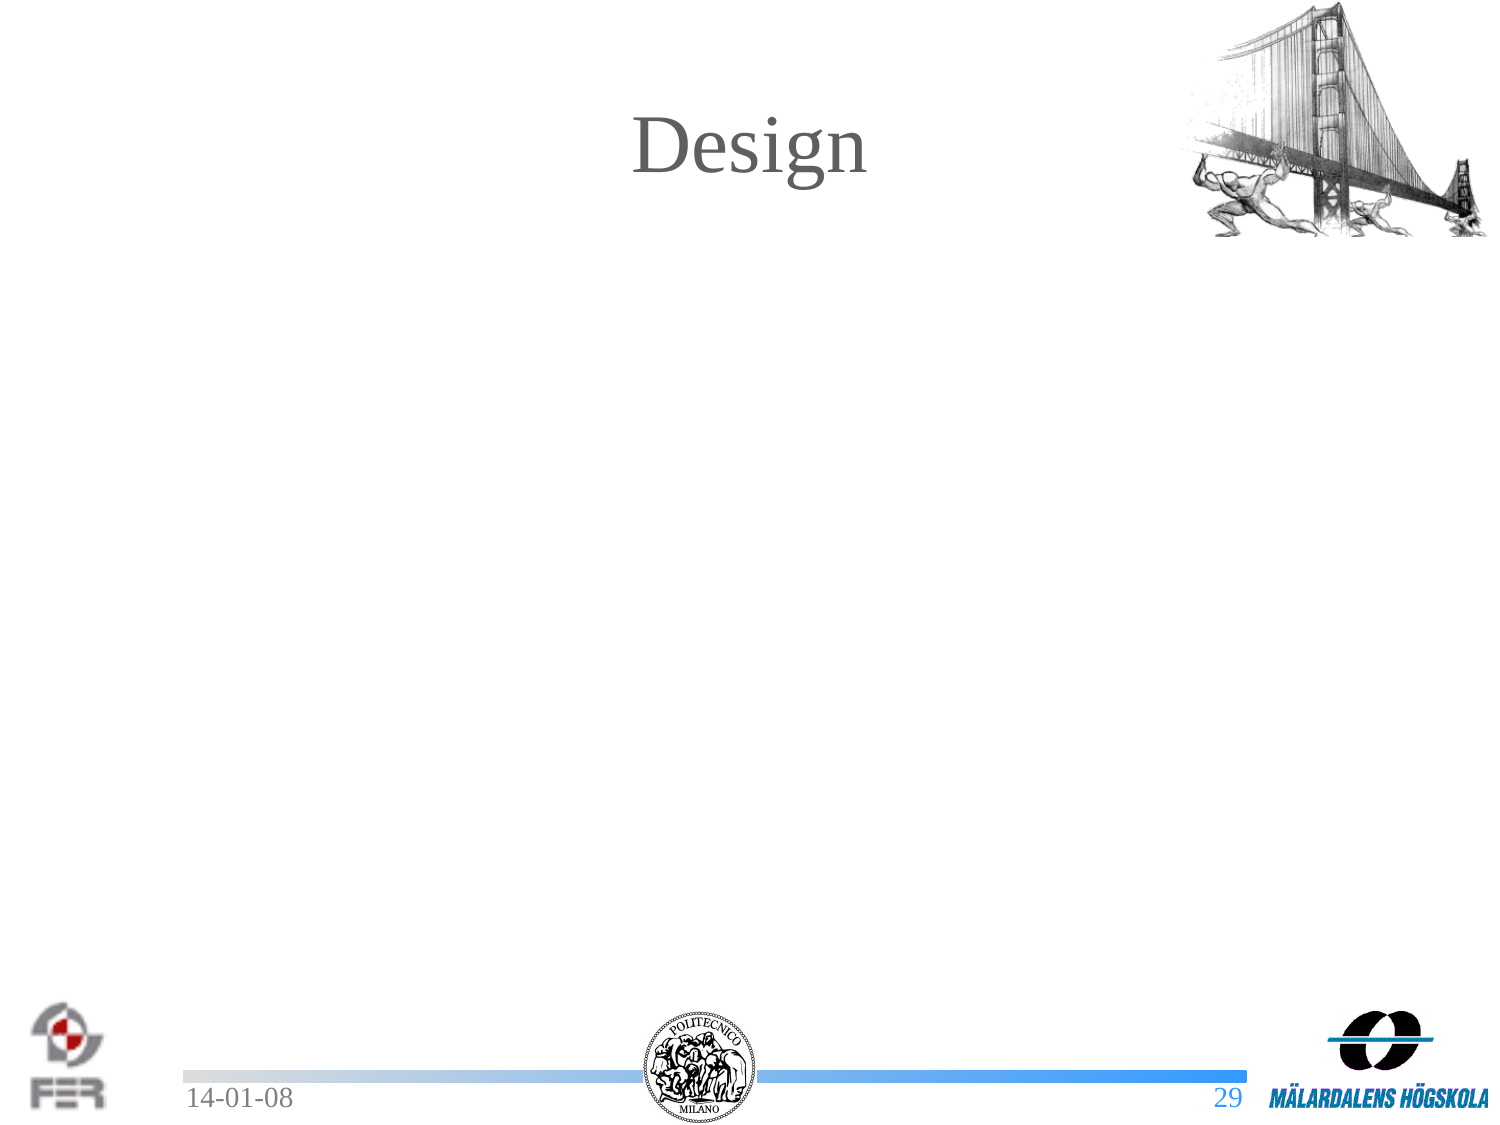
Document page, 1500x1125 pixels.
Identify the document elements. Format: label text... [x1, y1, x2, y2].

picture [1269, 1011, 1488, 1108]
picture [1175, 0, 1488, 237]
picture [1368, 1093, 1374, 1104]
picture [1454, 1091, 1459, 1108]
picture [29, 987, 107, 1125]
title Design [75, 45, 1175, 233]
text_box [1186, 1070, 1258, 1114]
picture [1435, 1096, 1441, 1104]
picture [643, 1011, 757, 1123]
text_box 14-01-08 [171, 1070, 396, 1114]
